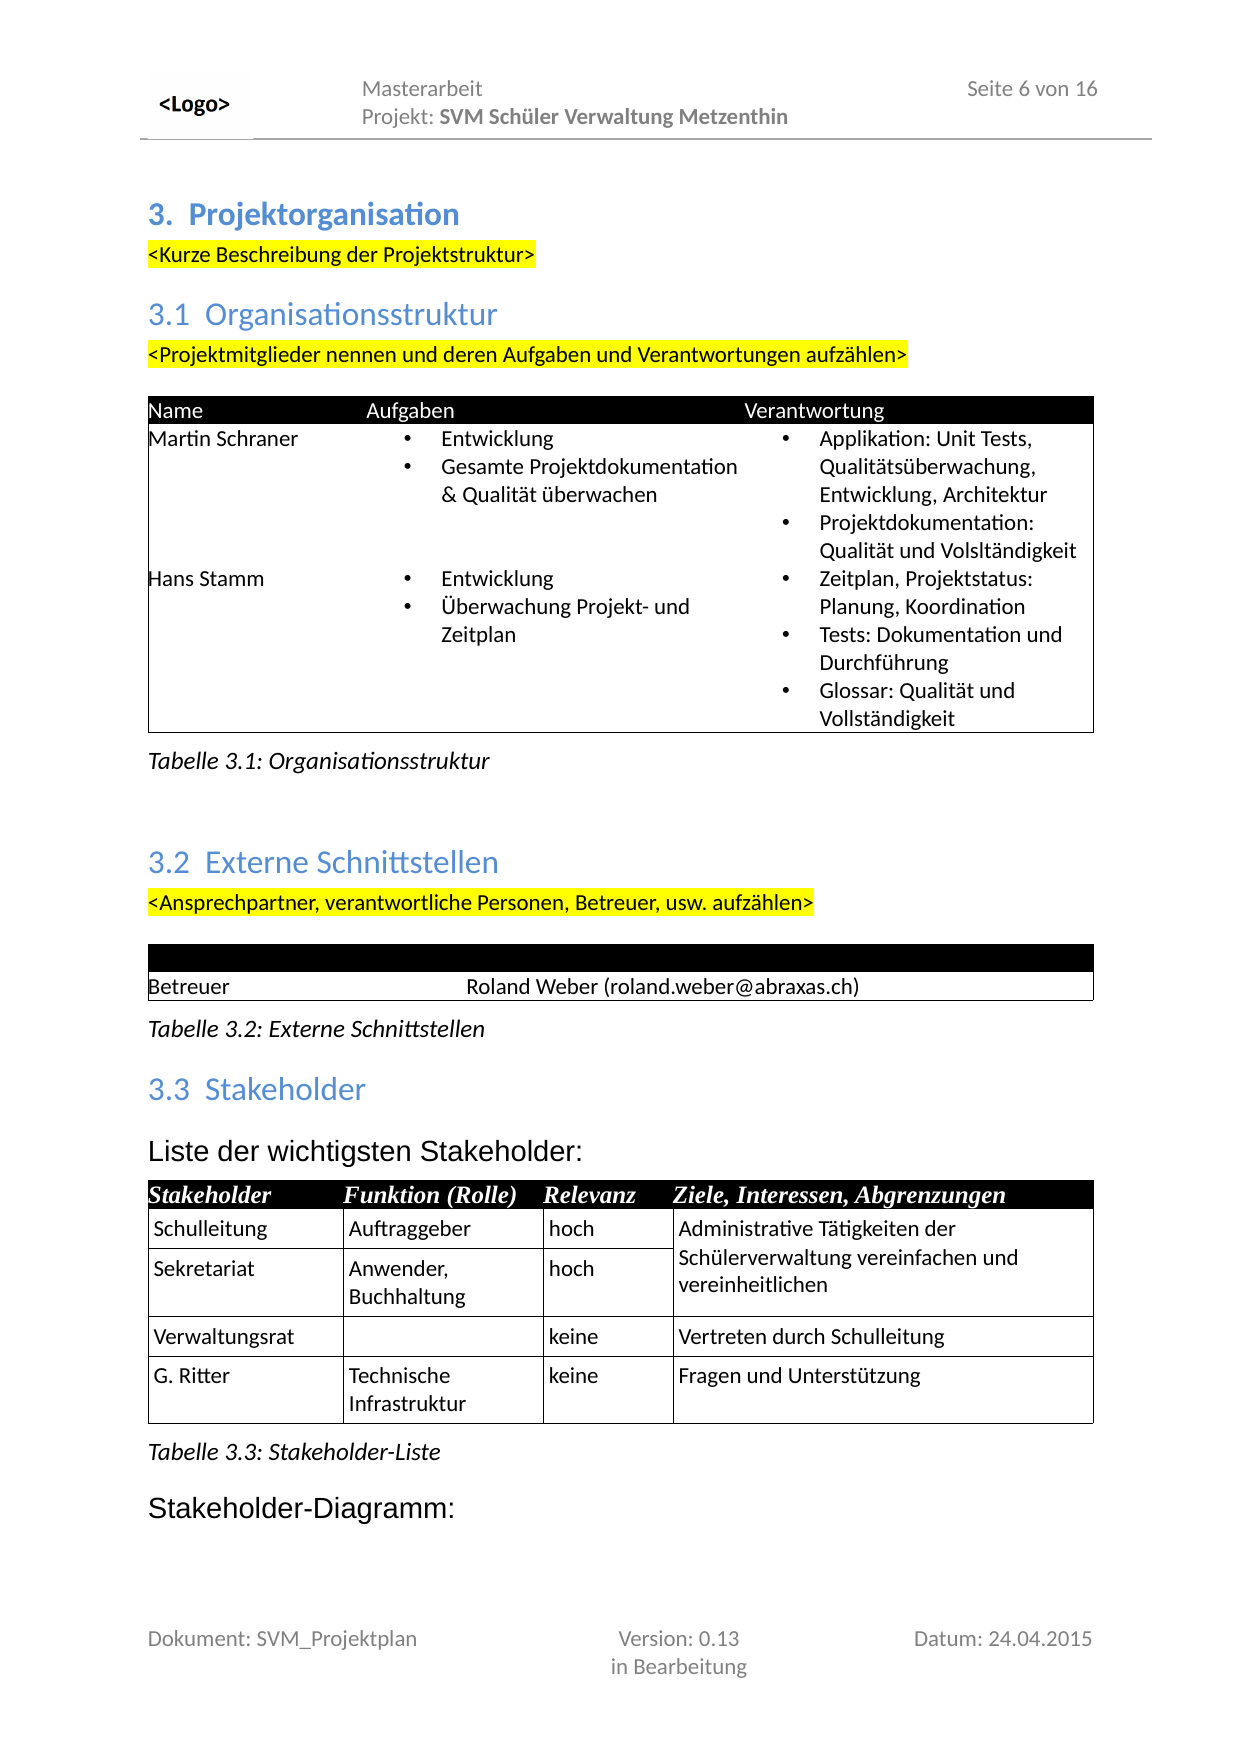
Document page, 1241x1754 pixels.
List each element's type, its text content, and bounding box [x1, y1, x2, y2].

table_cell Verwaltungsrat [149, 1317, 343, 1356]
table_cell Vertreten durch Schulleitung [674, 1317, 1093, 1356]
table_cell Betreuer [149, 972, 466, 1000]
table_header Ziele, Interessen, Abgrenzungen [673, 1181, 1093, 1209]
table_header [466, 945, 1093, 972]
table_cell hoch [544, 1249, 673, 1316]
table_cell [344, 1317, 543, 1356]
subtitle Liste der wichtigsten Stakeholder: [148, 1134, 1093, 1167]
table_cell Zeitplan, Projektstatus: Planung, Koordination Tests: Dokumentation und Durchführung Glossar: Qualität und Vollständigkeit [744, 564, 1093, 732]
text <Kurze Beschreibung der Projektstruktur> [148, 240, 1093, 268]
subtitle Externe Schnittstellen [148, 841, 1093, 882]
table_cell Schulleitung [149, 1209, 343, 1248]
table_cell Hans Stamm [149, 564, 366, 732]
table_cell Applikation: Unit Tests, Qualitätsüberwachung, Entwicklung, Architektur Projektdokumentation: Qualität und Volsltändigkeit [744, 424, 1093, 564]
table_header Aufgaben [366, 397, 744, 424]
table_cell Entwicklung Gesamte Projektdokumentation & Qualität überwachen [366, 424, 744, 564]
table_cell keine [544, 1357, 673, 1423]
table_header Stakeholder [149, 1181, 343, 1209]
subtitle Organisationsstruktur [148, 293, 1093, 334]
table_header Name [149, 397, 366, 424]
table_cell hoch [544, 1209, 673, 1248]
text Tabelle 3.2: Externe Schnittstellen [148, 1013, 1093, 1043]
table_cell Anwender, Buchhaltung [344, 1249, 543, 1316]
subtitle Stakeholder [148, 1068, 1093, 1109]
table_header [149, 945, 466, 972]
text <Ansprechpartner, verantwortliche Personen, Betreuer, usw. aufzählen> [148, 888, 1093, 916]
table_cell Sekretariat [149, 1249, 343, 1316]
table_cell G. Ritter [149, 1357, 343, 1423]
table_header Verantwortung [744, 397, 1093, 424]
table_cell Administrative Tätigkeiten der Schülerverwaltung vereinfachen und vereinheitlichen [674, 1209, 1093, 1316]
table_cell Technische Infrastruktur [344, 1357, 543, 1423]
table_cell keine [544, 1317, 673, 1356]
table_header Relevanz [543, 1181, 673, 1209]
text Tabelle 3.3: Stakeholder-Liste [148, 1436, 1093, 1466]
table_cell Entwicklung Überwachung Projekt- und Zeitplan [366, 564, 744, 732]
table_cell Roland Weber (roland.weber@abraxas.ch) [466, 972, 1093, 1000]
table_cell Auftraggeber [344, 1209, 543, 1248]
picture [147, 73, 254, 139]
text <Projektmitglieder nennen und deren Aufgaben und Verantwortungen aufzählen> [148, 340, 1093, 368]
text Tabelle 3.1: Organisationsstruktur [148, 745, 1093, 775]
table_cell Martin Schraner [149, 424, 366, 564]
subtitle Stakeholder-Diagramm: [148, 1491, 1093, 1525]
table_cell Fragen und Unterstützung [674, 1357, 1093, 1423]
subtitle Projektorganisation [148, 193, 1093, 234]
table_header Funktion (Rolle) [343, 1181, 543, 1209]
